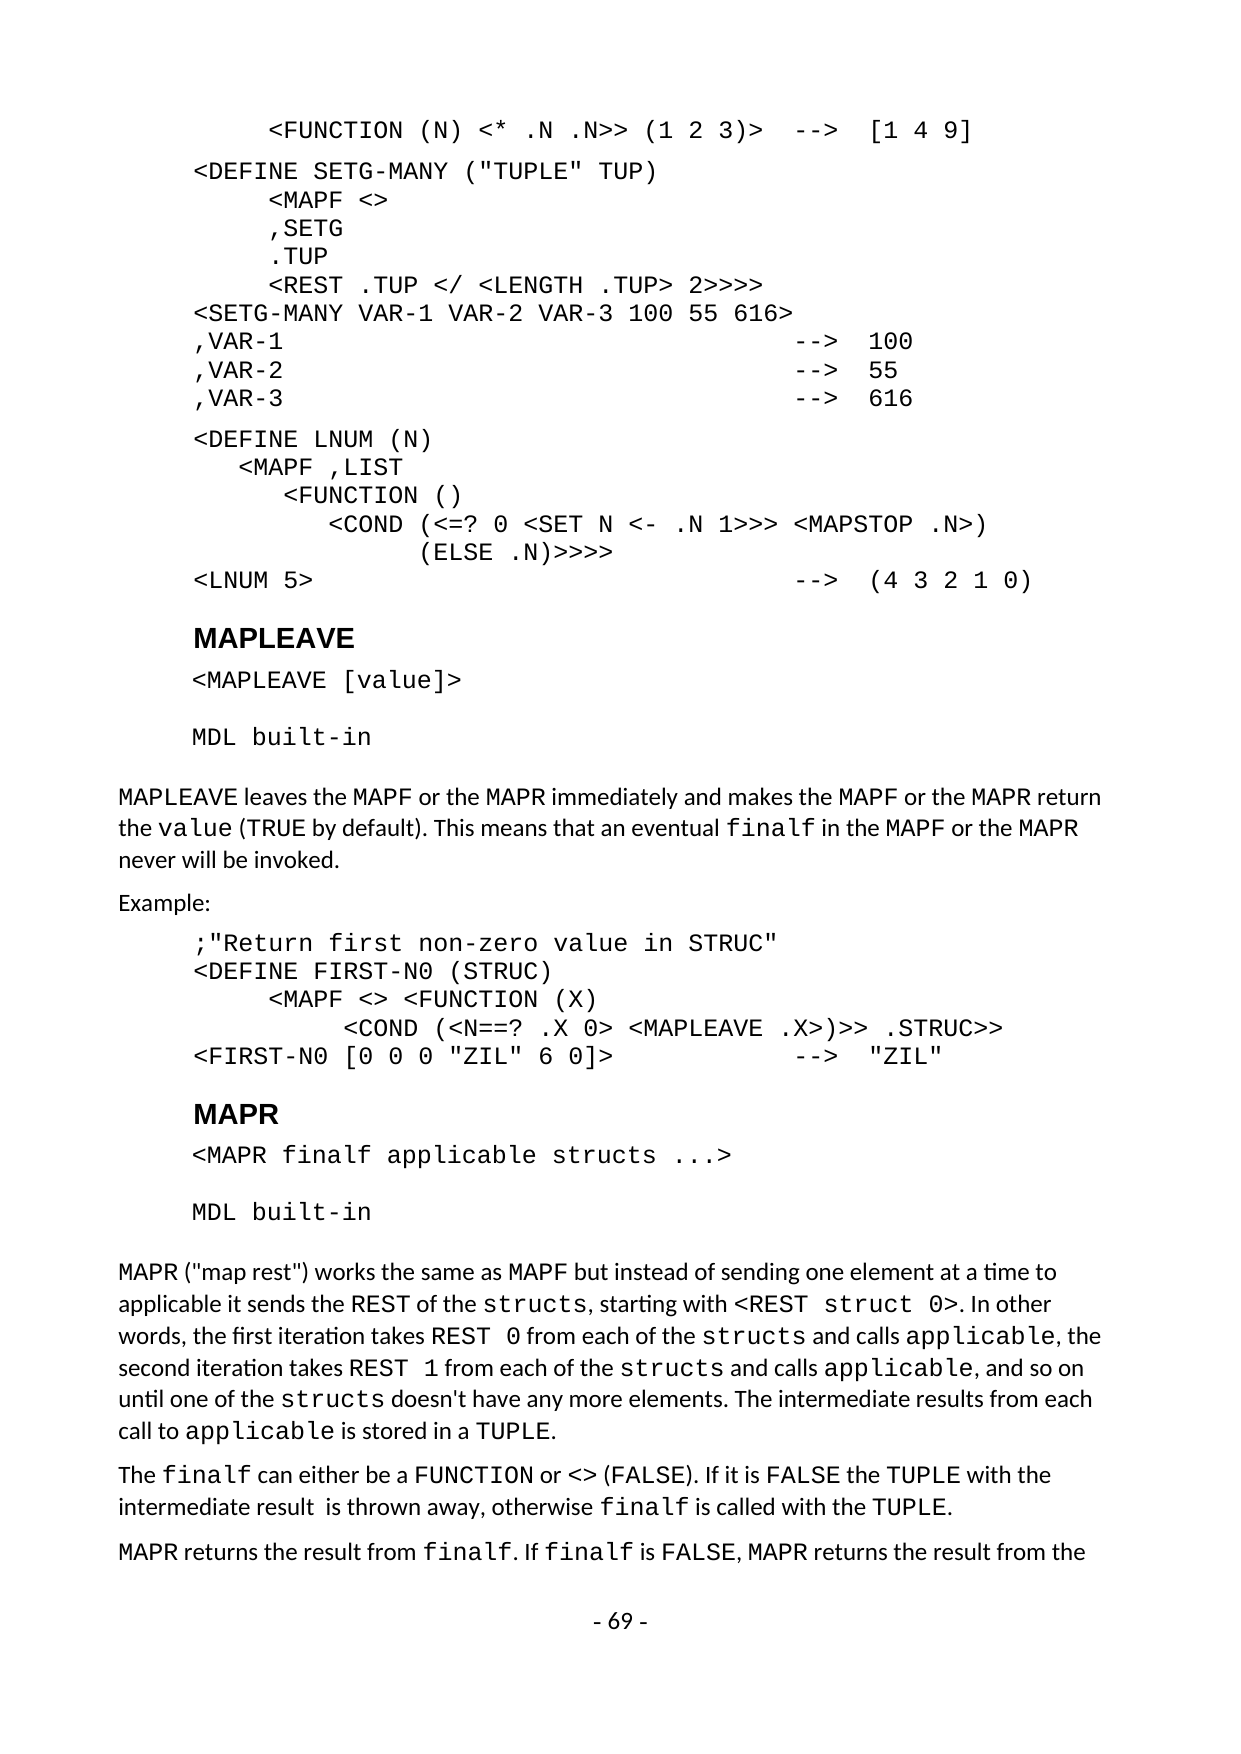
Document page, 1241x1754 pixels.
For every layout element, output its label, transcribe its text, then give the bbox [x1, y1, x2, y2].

subtitle MAPLEAVE [118, 621, 1122, 655]
text MAPR returns the result from finalf. If finalf is FALSE, MAPR returns the result from the [118, 1536, 1122, 1567]
text <DEFINE LNUM (N) <MAPF ,LIST <FUNCTION () <COND (<=? 0 <SET N <- .N 1>>> <MAPSTOP .N>) (ELSE .N)>>>> <LNUM 5> --> (4 3 2 1 0) [118, 426, 1122, 596]
text MDL built-in [192, 1200, 1122, 1228]
text MDL built-in [192, 724, 1122, 752]
text <FUNCTION (N) <* .N .N>> (1 2 3)> --> [1 4 9] [118, 118, 1122, 146]
text MAPLEAVE leaves the MAPF or the MAPR immediately and makes the MAPF or the MAPR return the value (TRUE by default). This means that an eventual finalf in the MAPF or the MAPR never will be invoked. [118, 781, 1122, 875]
text ;"Return first non-zero value in STRUC" <DEFINE FIRST-N0 (STRUC) <MAPF <> <FUNCTION (X) <COND (<N==? .X 0> <MAPLEAVE .X>)>> .STRUC>> <FIRST-N0 [0 0 0 "ZIL" 6 0]> --> "ZIL" [118, 930, 1122, 1072]
text MAPR ("map rest") works the same as MAPF but instead of sending one element at a time to applicable it sends the REST of the structs, starting with <REST struct 0>. In other words, the first iteration takes REST 0 from each of the structs and calls applicable, the second iteration takes REST 1 from each of the structs and calls applicable, and so on until one of the structs doesn't have any more elements. The intermediate results from each call to applicable is stored in a TUPLE. [118, 1256, 1122, 1447]
text The finalf can either be a FUNCTION or <> (FALSE). If it is FALSE the TUPLE with the intermediate result is thrown away, otherwise finalf is called with the TUPLE. [118, 1459, 1122, 1523]
subtitle MAPR [118, 1097, 1122, 1131]
text <DEFINE SETG-MANY ("TUPLE" TUP) <MAPF <> ,SETG .TUP <REST .TUP </ <LENGTH .TUP> 2>>>> <SETG-MANY VAR-1 VAR-2 VAR-3 100 55 616> ,VAR-1 --> 100 ,VAR-2 --> 55 ,VAR-3 --> 616 [118, 159, 1122, 414]
text <MAPR finalf applicable structs ...> [192, 1143, 1122, 1171]
text <MAPLEAVE [value]> [192, 667, 1122, 696]
text Example: [118, 887, 1122, 918]
